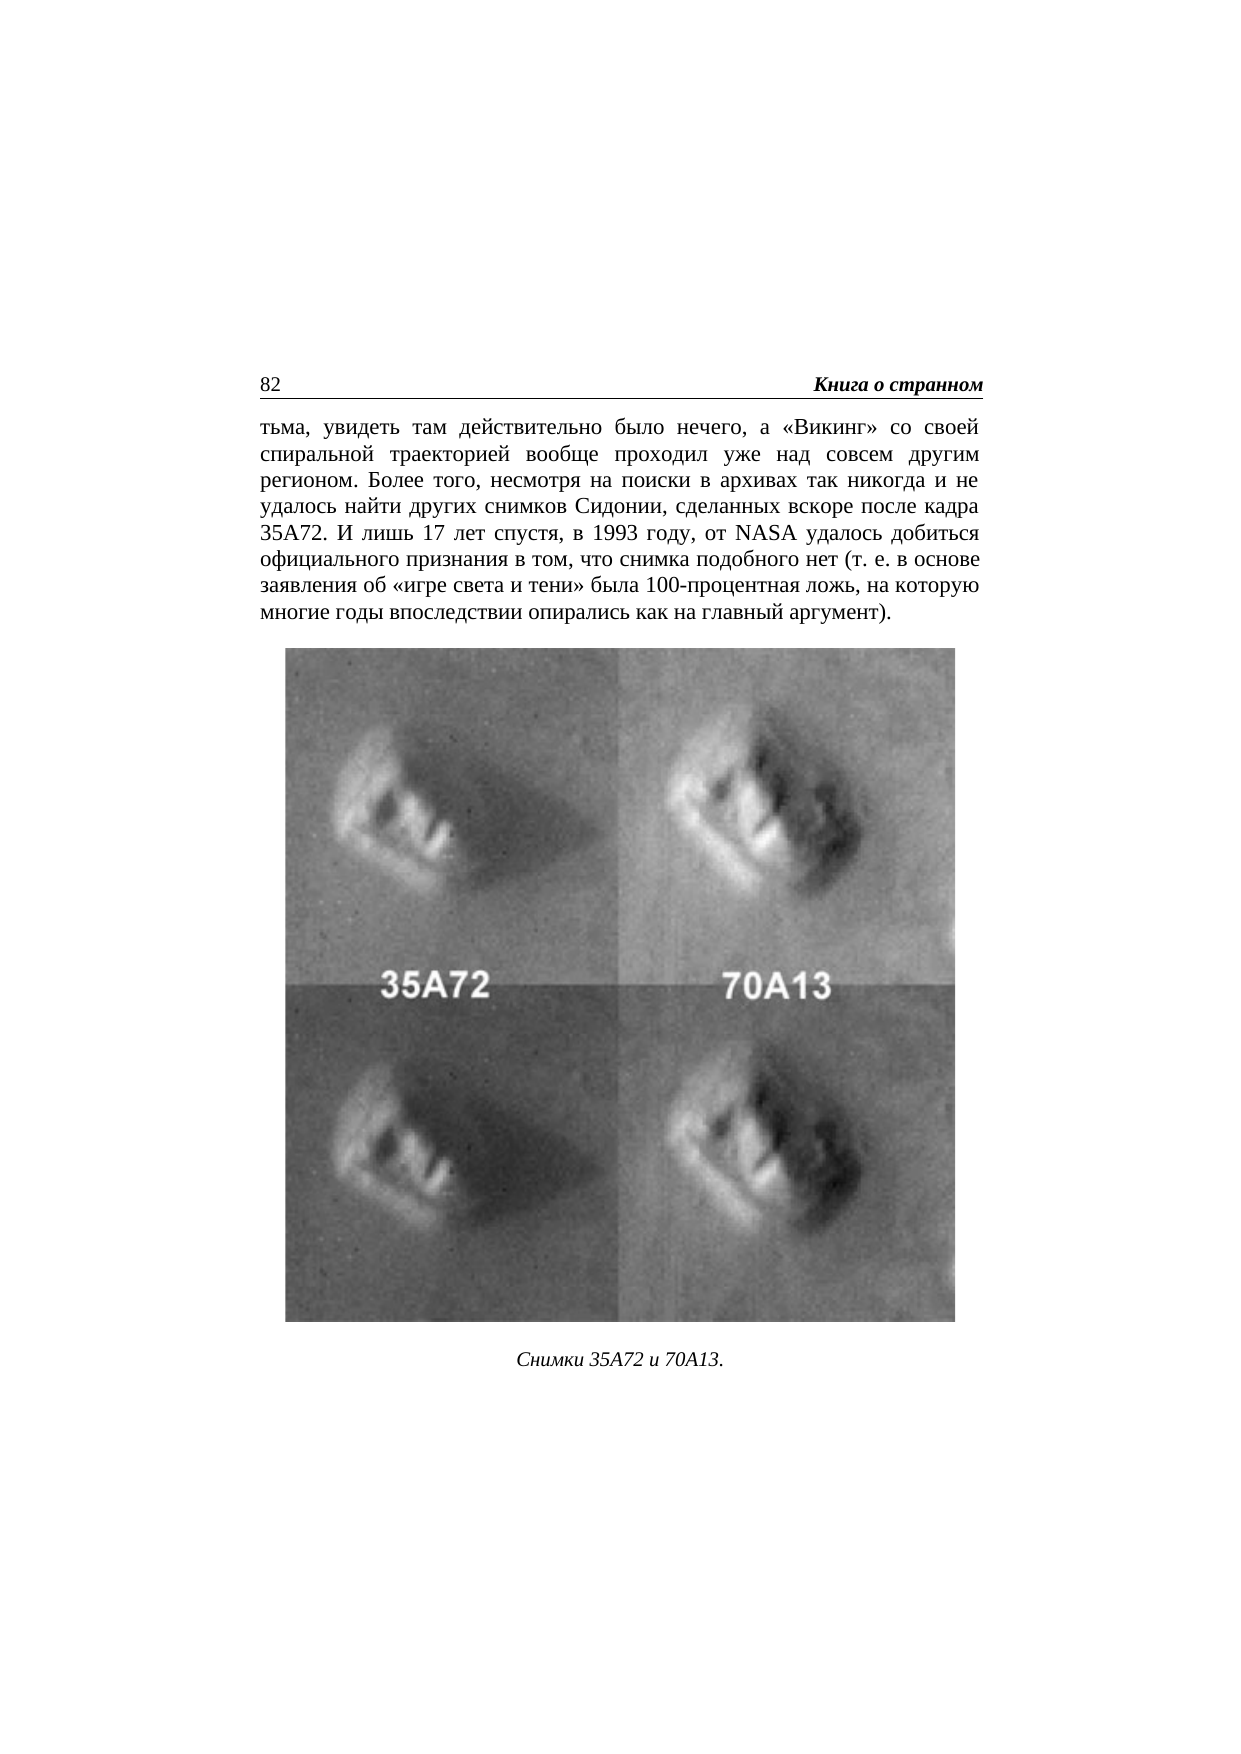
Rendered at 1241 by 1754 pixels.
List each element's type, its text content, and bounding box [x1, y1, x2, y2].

text Снимки 35А72 и 70А13. [260, 1346, 980, 1371]
text тьма, увидеть там действительно было нечего, а «Викинг» со своей спиральной траекторией вообще проходил уже над совсем другим регионом. Более того, несмотря на поиски в архивах так никогда и не удалось найти других снимков Сидонии, сделанных вскоре после кадра 35А72. И лишь 17 лет спустя, в 1993 году, от NASA удалось добиться официального признания в том, что снимка подобного нет (т. е. в основе заявления об «игре света и тени» была 100-процентная ложь, на которую многие годы впоследствии опирались как на главный аргумент). [260, 413, 980, 624]
picture [285, 648, 955, 1322]
